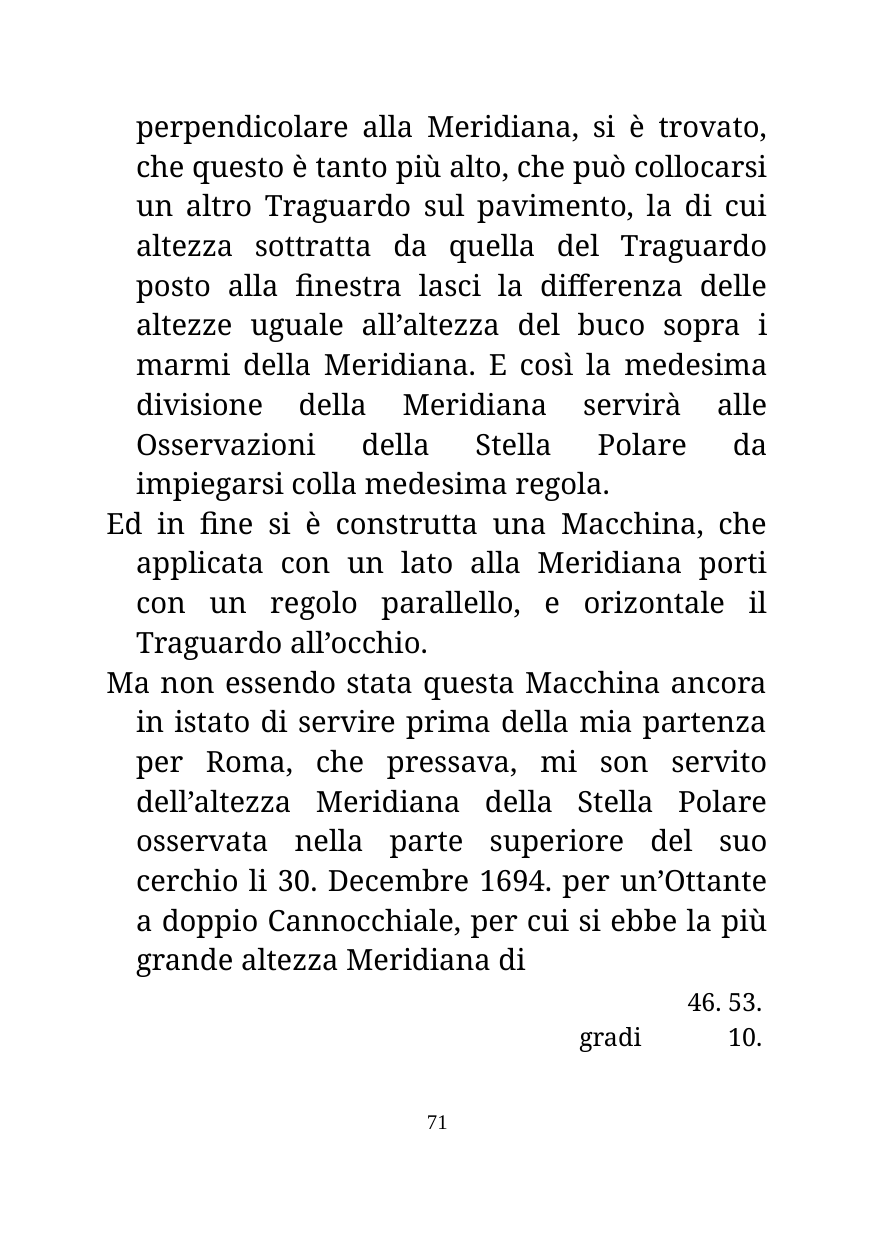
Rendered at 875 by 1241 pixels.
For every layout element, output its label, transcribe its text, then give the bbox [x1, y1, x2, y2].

text Ma non essendo stata questa Macchina ancora in istato di servire prima della mia partenza per Roma, che pressava, mi son servito dell’altezza Meridiana della Stella Polare osservata nella parte superiore del suo cerchio li 30. Decembre 1694. per un’Ottante a doppio Cannocchiale, per cui si ebbe la più grande altezza Meridiana di [106, 662, 768, 979]
table_header 46. 53. 10. [647, 979, 768, 1059]
text perpendicolare alla Meridiana, si è trovato, che questo è tanto più alto, che può collocarsi un altro Traguardo sul pavimento, la di cui altezza sottratta da quella del Traguardo posto alla finestra lasci la differenza delle altezze uguale all’altezza del buco sopra i marmi della Meridiana. E così la medesima divisione della Meridiana servirà alle Osservazioni della Stella Polare da impiegarsi colla medesima regola. [106, 106, 768, 503]
text Ed in fine si è construtta una Macchina, che applicata con un lato alla Meridiana porti con un regolo parallello, e orizontale il Traguardo all’occhio. [106, 503, 768, 662]
table_header gradi [573, 979, 647, 1059]
table_header [106, 979, 573, 1059]
